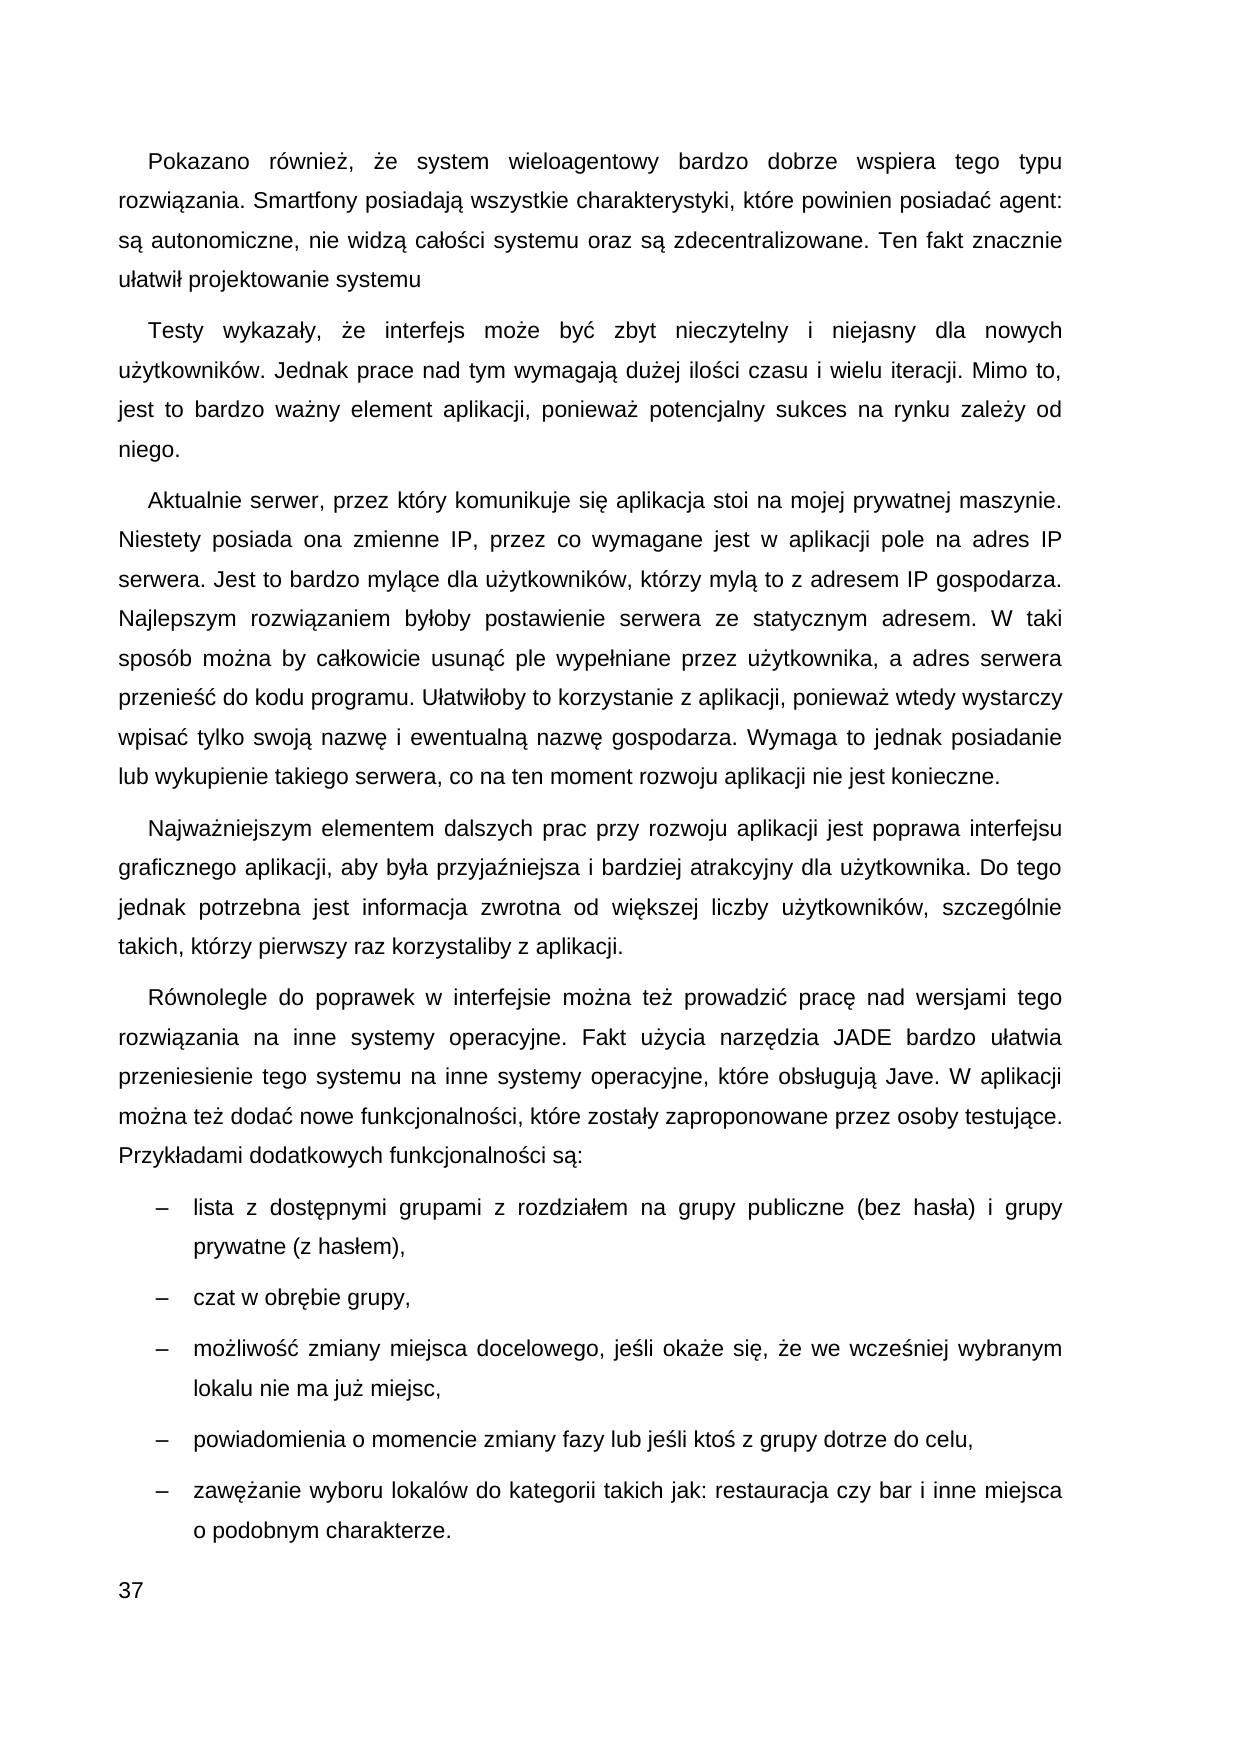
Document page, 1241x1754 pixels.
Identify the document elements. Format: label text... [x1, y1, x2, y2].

list zawężanie wyboru lokalów do kategorii takich jak: restauracja czy bar i inne miejsca o podobnym charakterze. [156, 1477, 1063, 1543]
text Pokazano również, że system wieloagentowy bardzo dobrze wspiera tego typu rozwiązania. Smartfony posiadają wszystkie charakterystyki, które powinien posiadać agent: są autonomiczne, nie widzą całości systemu oraz są zdecentralizowane. Ten fakt znacznie ułatwił projektowanie systemu [118, 148, 1063, 292]
list czat w obrębie grupy, [156, 1284, 1063, 1311]
text Równolegle do poprawek w interfejsie można też prowadzić pracę nad wersjami tego rozwiązania na inne systemy operacyjne. Fakt użycia narzędzia JADE bardzo ułatwia przeniesienie tego systemu na inne systemy operacyjne, które obsługują Jave. W aplikacji można też dodać nowe funkcjonalności, które zostały zaproponowane przez osoby testujące. Przykładami dodatkowych funkcjonalności są: [118, 984, 1063, 1168]
text Najważniejszym elementem dalszych prac przy rozwoju aplikacji jest poprawa interfejsu graficznego aplikacji, aby była przyjaźniejsza i bardziej atrakcyjny dla użytkownika. Do tego jednak potrzebna jest informacja zwrotna od większej liczby użytkowników, szczególnie takich, którzy pierwszy raz korzystaliby z aplikacji. [118, 814, 1063, 959]
text Aktualnie serwer, przez który komunikuje się aplikacja stoi na mojej prywatnej maszynie. Niestety posiada ona zmienne IP, przez co wymagane jest w aplikacji pole na adres IP serwera. Jest to bardzo mylące dla użytkowników, którzy mylą to z adresem IP gospodarza. Najlepszym rozwiązaniem byłoby postawienie serwera ze statycznym adresem. W taki sposób można by całkowicie usunąć ple wypełniane przez użytkownika, a adres serwera przenieść do kodu programu. Ułatwiłoby to korzystanie z aplikacji, ponieważ wtedy wystarczy wpisać tylko swoją nazwę i ewentualną nazwę gospodarza. Wymaga to jednak posiadanie lub wykupienie takiego serwera, co na ten moment rozwoju aplikacji nie jest konieczne. [118, 487, 1063, 790]
text Testy wykazały, że interfejs może być zbyt nieczytelny i niejasny dla nowych użytkowników. Jednak prace nad tym wymagają dużej ilości czasu i wielu iteracji. Mimo to, jest to bardzo ważny element aplikacji, ponieważ potencjalny sukces na rynku zależy od niego. [118, 317, 1063, 462]
list możliwość zmiany miejsca docelowego, jeśli okaże się, że we wcześniej wybranym lokalu nie ma już miejsc, [156, 1335, 1063, 1401]
list powiadomienia o momencie zmiany fazy lub jeśli ktoś z grupy dotrze do celu, [156, 1426, 1063, 1452]
list lista z dostępnymi grupami z rozdziałem na grupy publiczne (bez hasła) i grupy prywatne (z hasłem), [156, 1193, 1063, 1259]
